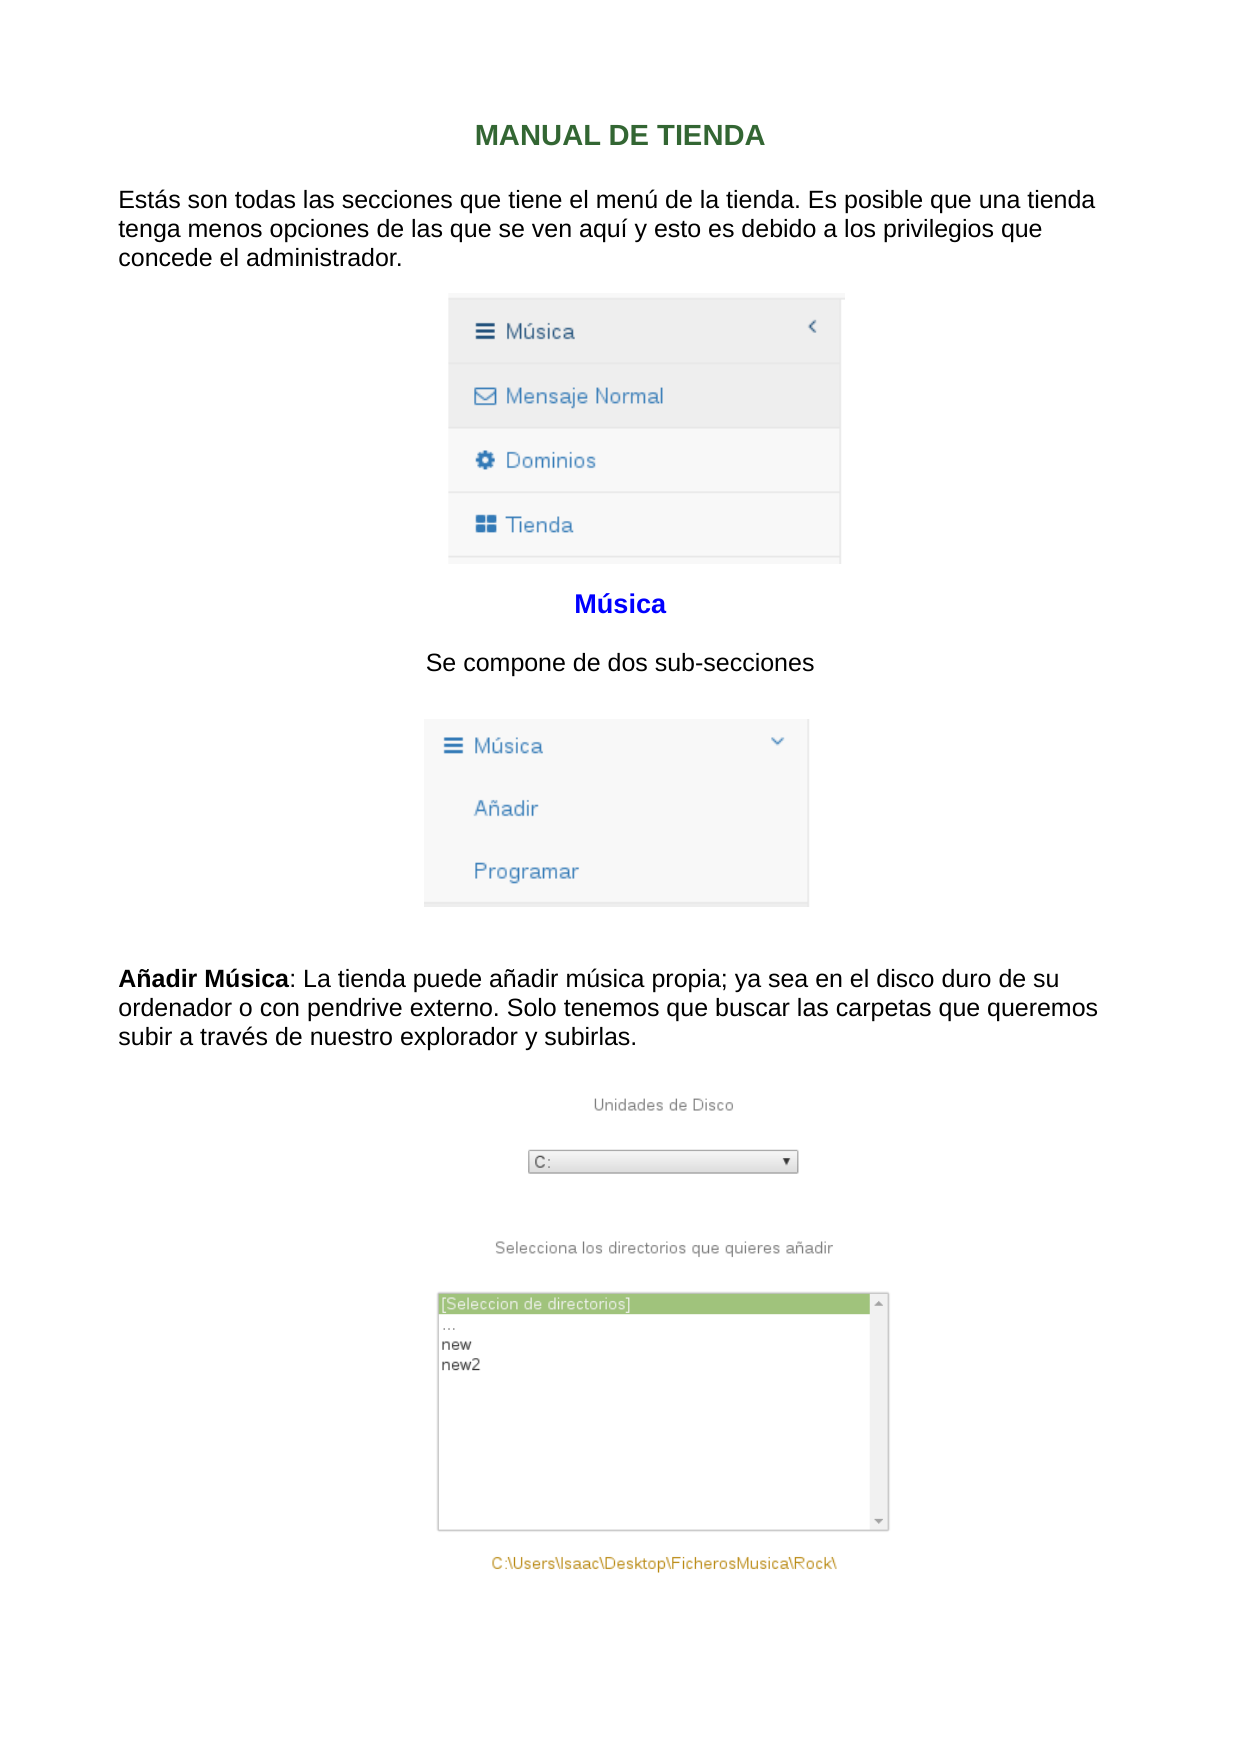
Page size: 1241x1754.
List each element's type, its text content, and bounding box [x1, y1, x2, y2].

text Se compone de dos sub-secciones [118, 648, 1122, 676]
picture [448, 293, 845, 564]
picture [314, 1088, 958, 1600]
text Música [118, 588, 1122, 619]
text Añadir Música: La tienda puede añadir música propia; ya sea en el disco duro de su ordenador o con pendrive externo. Solo tenemos que buscar las carpetas que queremos subir a través de nuestro explorador y subirlas. [118, 964, 1122, 1050]
text Estás son todas las secciones que tiene el menú de la tienda. Es posible que una tienda tenga menos opciones de las que se ven aquí y esto es debido a los privilegios que concede el administrador. [118, 185, 1122, 271]
picture [424, 719, 814, 907]
text MANUAL DE TIENDA [118, 118, 1122, 152]
